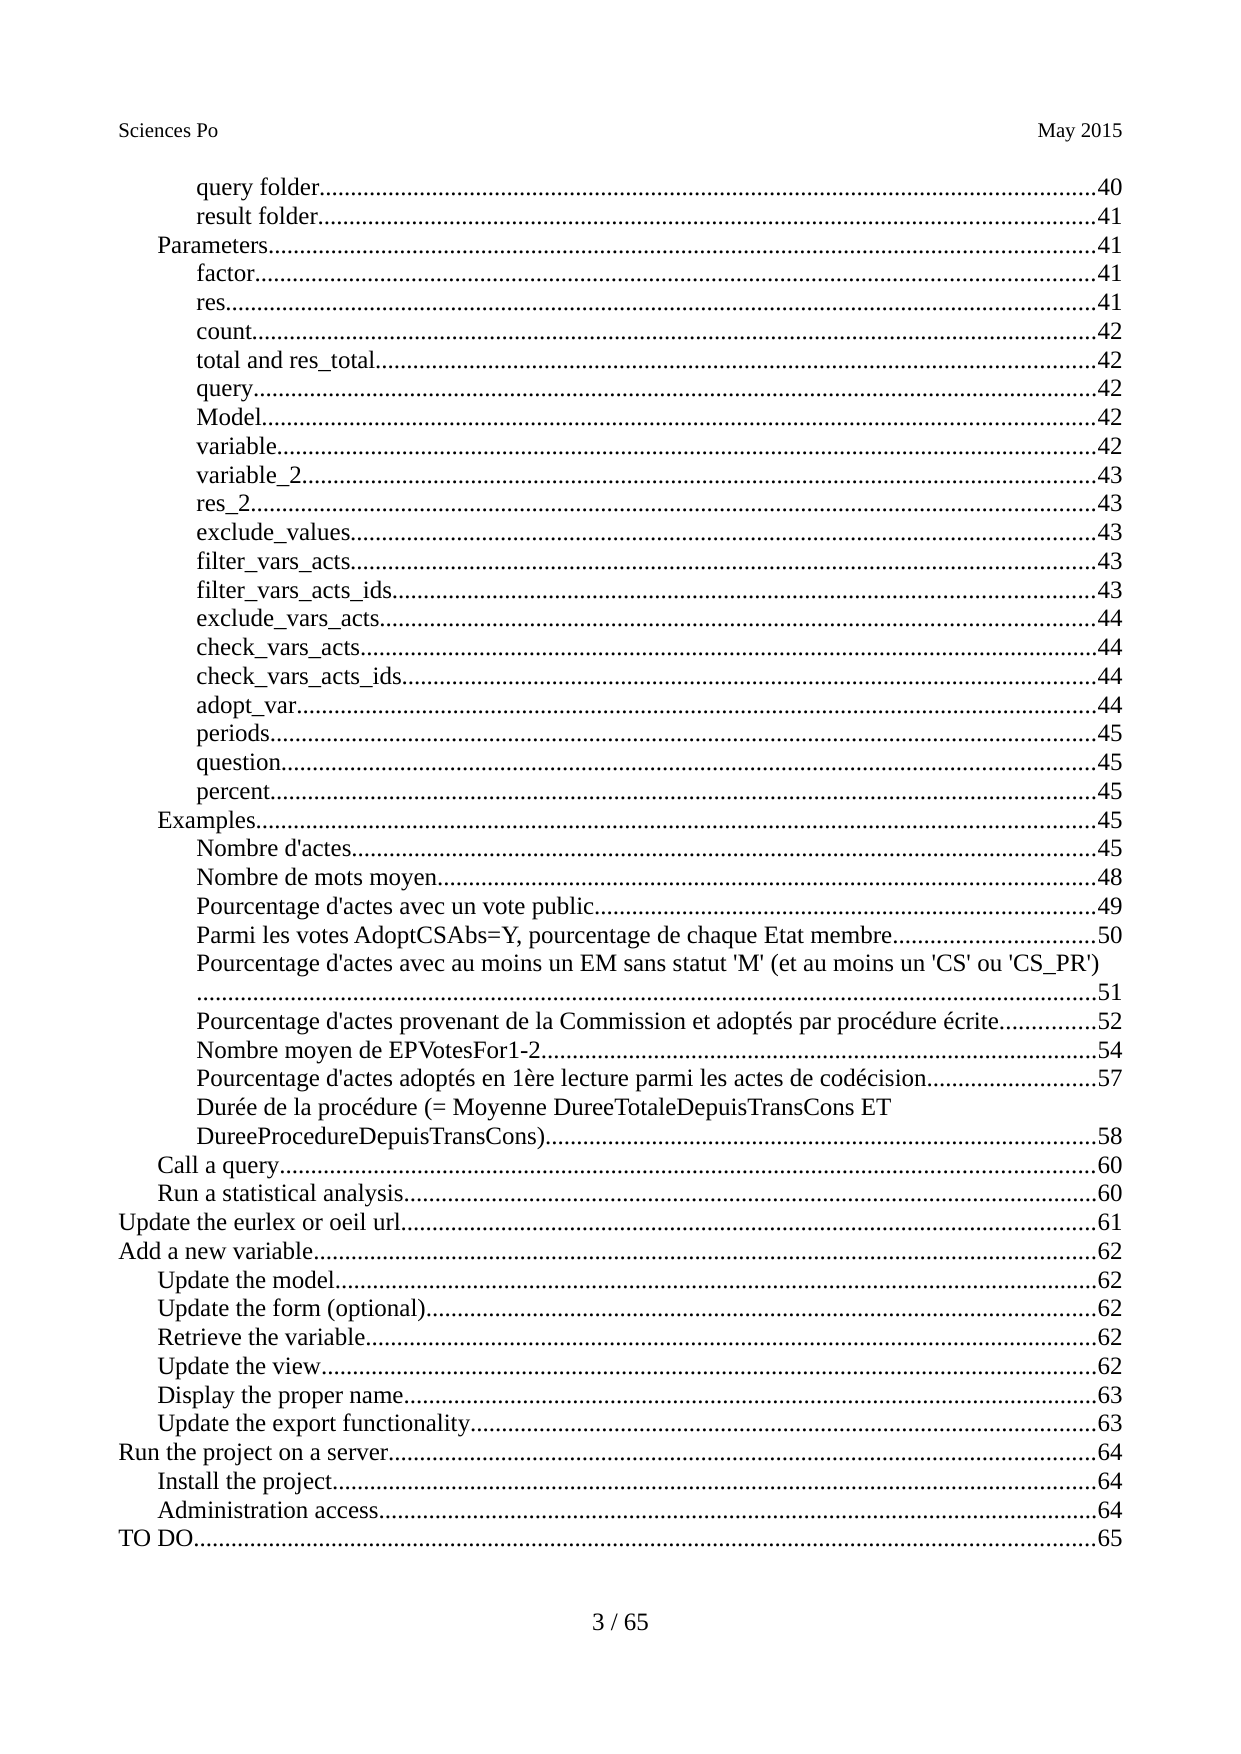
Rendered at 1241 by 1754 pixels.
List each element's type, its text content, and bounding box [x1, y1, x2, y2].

text Pourcentage d'actes avec au moins un EM sans statut 'M' (et au moins un 'CS' ou 'CS_PR') 51 [196, 948, 1122, 1006]
text Pourcentage d'actes avec un vote public 49 [196, 891, 1122, 920]
text result folder 41 [196, 201, 1122, 230]
text query 42 [196, 373, 1122, 402]
text Update the eurlex or oeil url 61 [118, 1207, 1122, 1236]
text factor 41 [196, 258, 1122, 287]
text Update the model 62 [157, 1265, 1122, 1293]
text Parmi les votes AdoptCSAbs=Y, pourcentage de chaque Etat membre 50 [196, 920, 1122, 948]
text filter_vars_acts 43 [196, 546, 1122, 575]
text adopt_var 44 [196, 690, 1122, 718]
text res_2 43 [196, 488, 1122, 517]
text variable 42 [196, 431, 1122, 460]
text Update the export functionality 63 [157, 1408, 1122, 1437]
text Retrieve the variable 62 [157, 1322, 1122, 1351]
text Run a statistical analysis 60 [157, 1178, 1122, 1207]
text count 42 [196, 316, 1122, 345]
text TO DO 65 [118, 1523, 1122, 1552]
text Call a query 60 [157, 1150, 1122, 1178]
text total and res_total 42 [196, 345, 1122, 373]
text question 45 [196, 747, 1122, 776]
text Parameters 41 [157, 230, 1122, 258]
text Durée de la procédure (= Moyenne DureeTotaleDepuisTransCons ET DureeProcedureDepuisTransCons) 58 [196, 1092, 1122, 1150]
text check_vars_acts_ids 44 [196, 661, 1122, 690]
text exclude_vars_acts 44 [196, 603, 1122, 632]
text check_vars_acts 44 [196, 632, 1122, 661]
text Nombre moyen de EPVotesFor1-2 54 [196, 1035, 1122, 1063]
text Nombre d'actes 45 [196, 833, 1122, 862]
text Update the form (optional) 62 [157, 1293, 1122, 1322]
text Add a new variable 62 [118, 1236, 1122, 1265]
text Run the project on a server 64 [118, 1437, 1122, 1466]
text Display the proper name 63 [157, 1380, 1122, 1408]
text periods 45 [196, 718, 1122, 747]
text exclude_values 43 [196, 517, 1122, 546]
text Install the project 64 [157, 1466, 1122, 1495]
text filter_vars_acts_ids 43 [196, 575, 1122, 603]
text Administration access 64 [157, 1495, 1122, 1523]
text Update the view 62 [157, 1351, 1122, 1380]
text res 41 [196, 287, 1122, 316]
text query folder 40 [196, 172, 1122, 201]
text Examples 45 [157, 805, 1122, 833]
text Nombre de mots moyen 48 [196, 862, 1122, 891]
text Pourcentage d'actes provenant de la Commission et adoptés par procédure écrite 52 [196, 1006, 1122, 1035]
text variable_2 43 [196, 460, 1122, 488]
text Pourcentage d'actes adoptés en 1ère lecture parmi les actes de codécision 57 [196, 1063, 1122, 1092]
text Model 42 [196, 402, 1122, 431]
text percent 45 [196, 776, 1122, 805]
